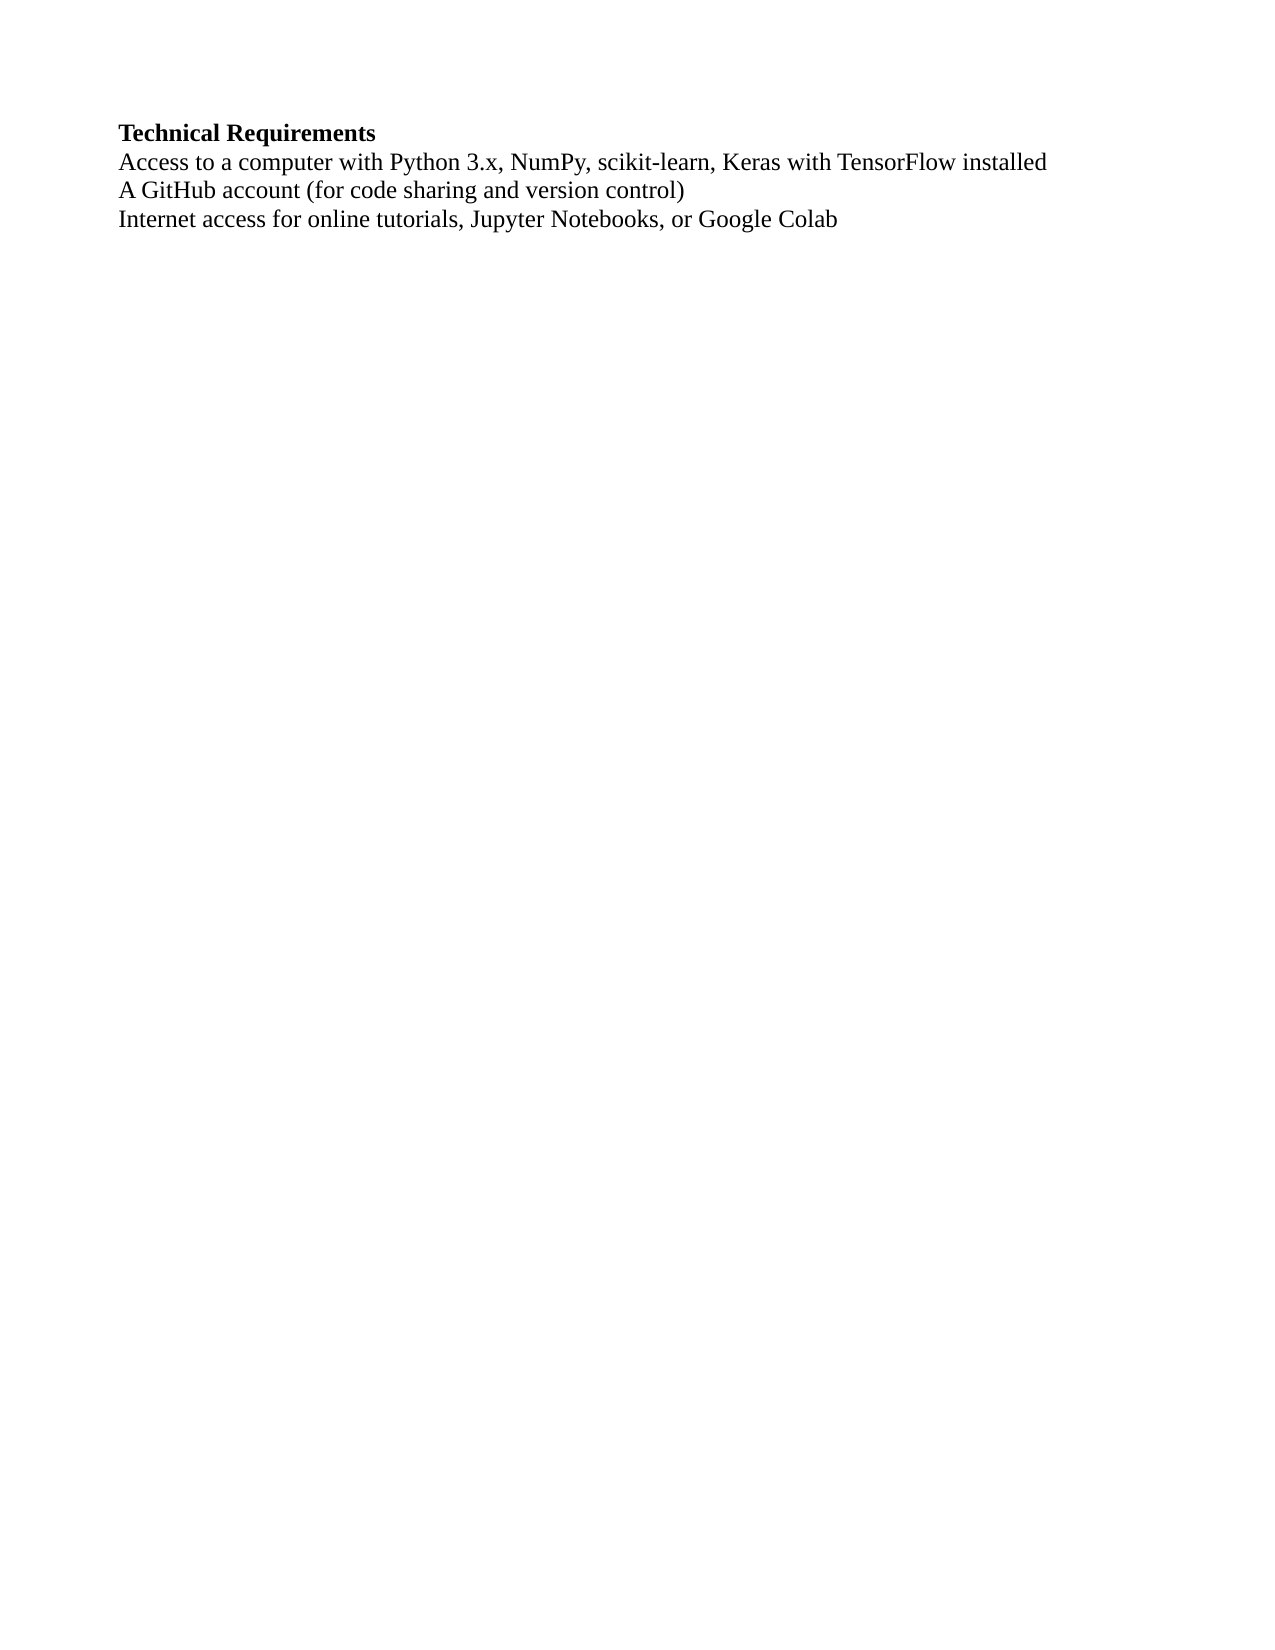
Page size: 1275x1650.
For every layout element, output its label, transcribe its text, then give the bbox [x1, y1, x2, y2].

subtitle Access to a computer with Python 3.x, NumPy, scikit-learn, Keras with TensorFlow installed [118, 147, 1157, 176]
subtitle A GitHub account (for code sharing and version control) [118, 176, 1157, 204]
subtitle Technical Requirements [118, 118, 1157, 147]
subtitle Internet access for online tutorials, Jupyter Notebooks, or Google Colab [118, 204, 1157, 233]
